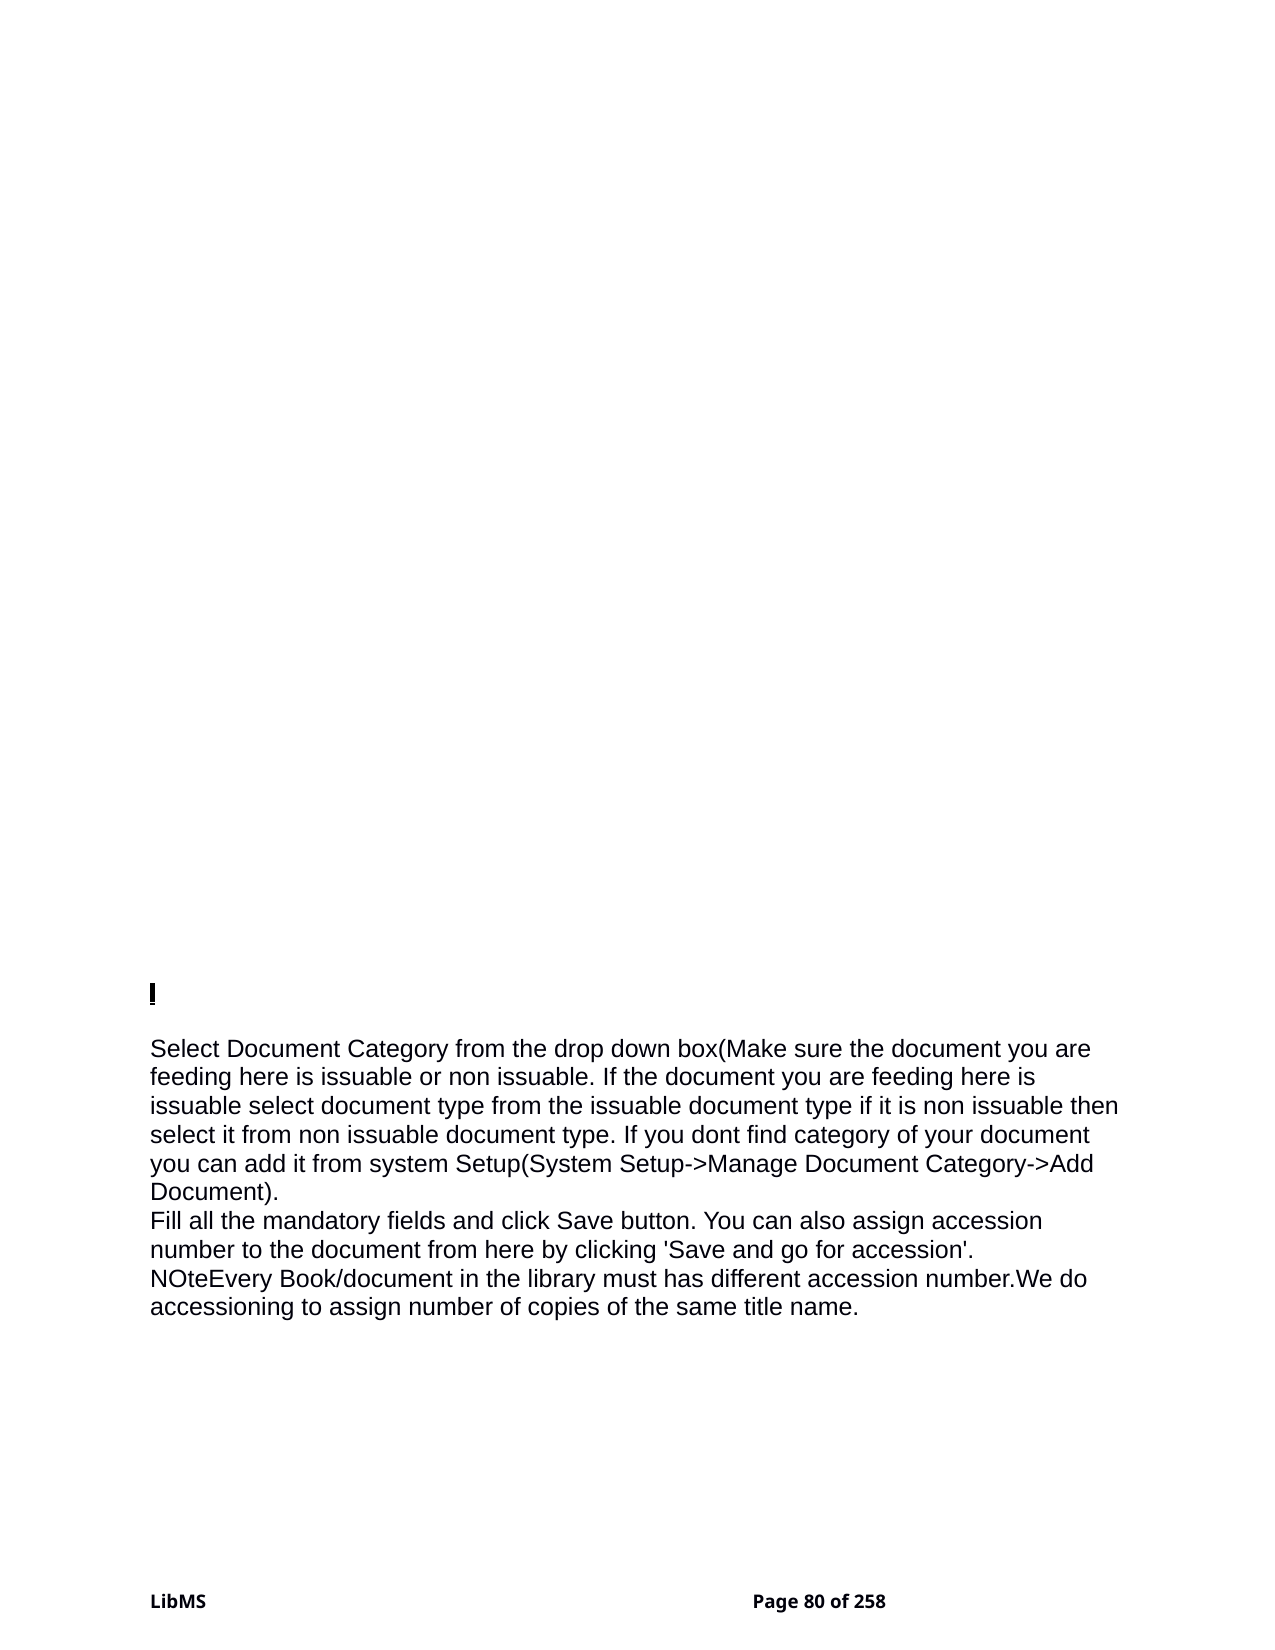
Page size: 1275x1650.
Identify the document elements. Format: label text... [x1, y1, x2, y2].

text Select Document Category from the drop down box(Make sure the document you are feeding here is issuable or non issuable. If the document you are feeding here is issuable select document type from the issuable document type if it is non issuable then select it from non issuable document type. If you dont find category of your document you can add it from system Setup(System Setup->Manage Document Category->Add Document). Fill all the mandatory fields and click Save button. You can also assign accession number to the document from here by clicking 'Save and go for accession'. NOteEvery Book/document in the library must has different accession number.We do accessioning to assign number of copies of the same title name. [150, 133, 1125, 1350]
